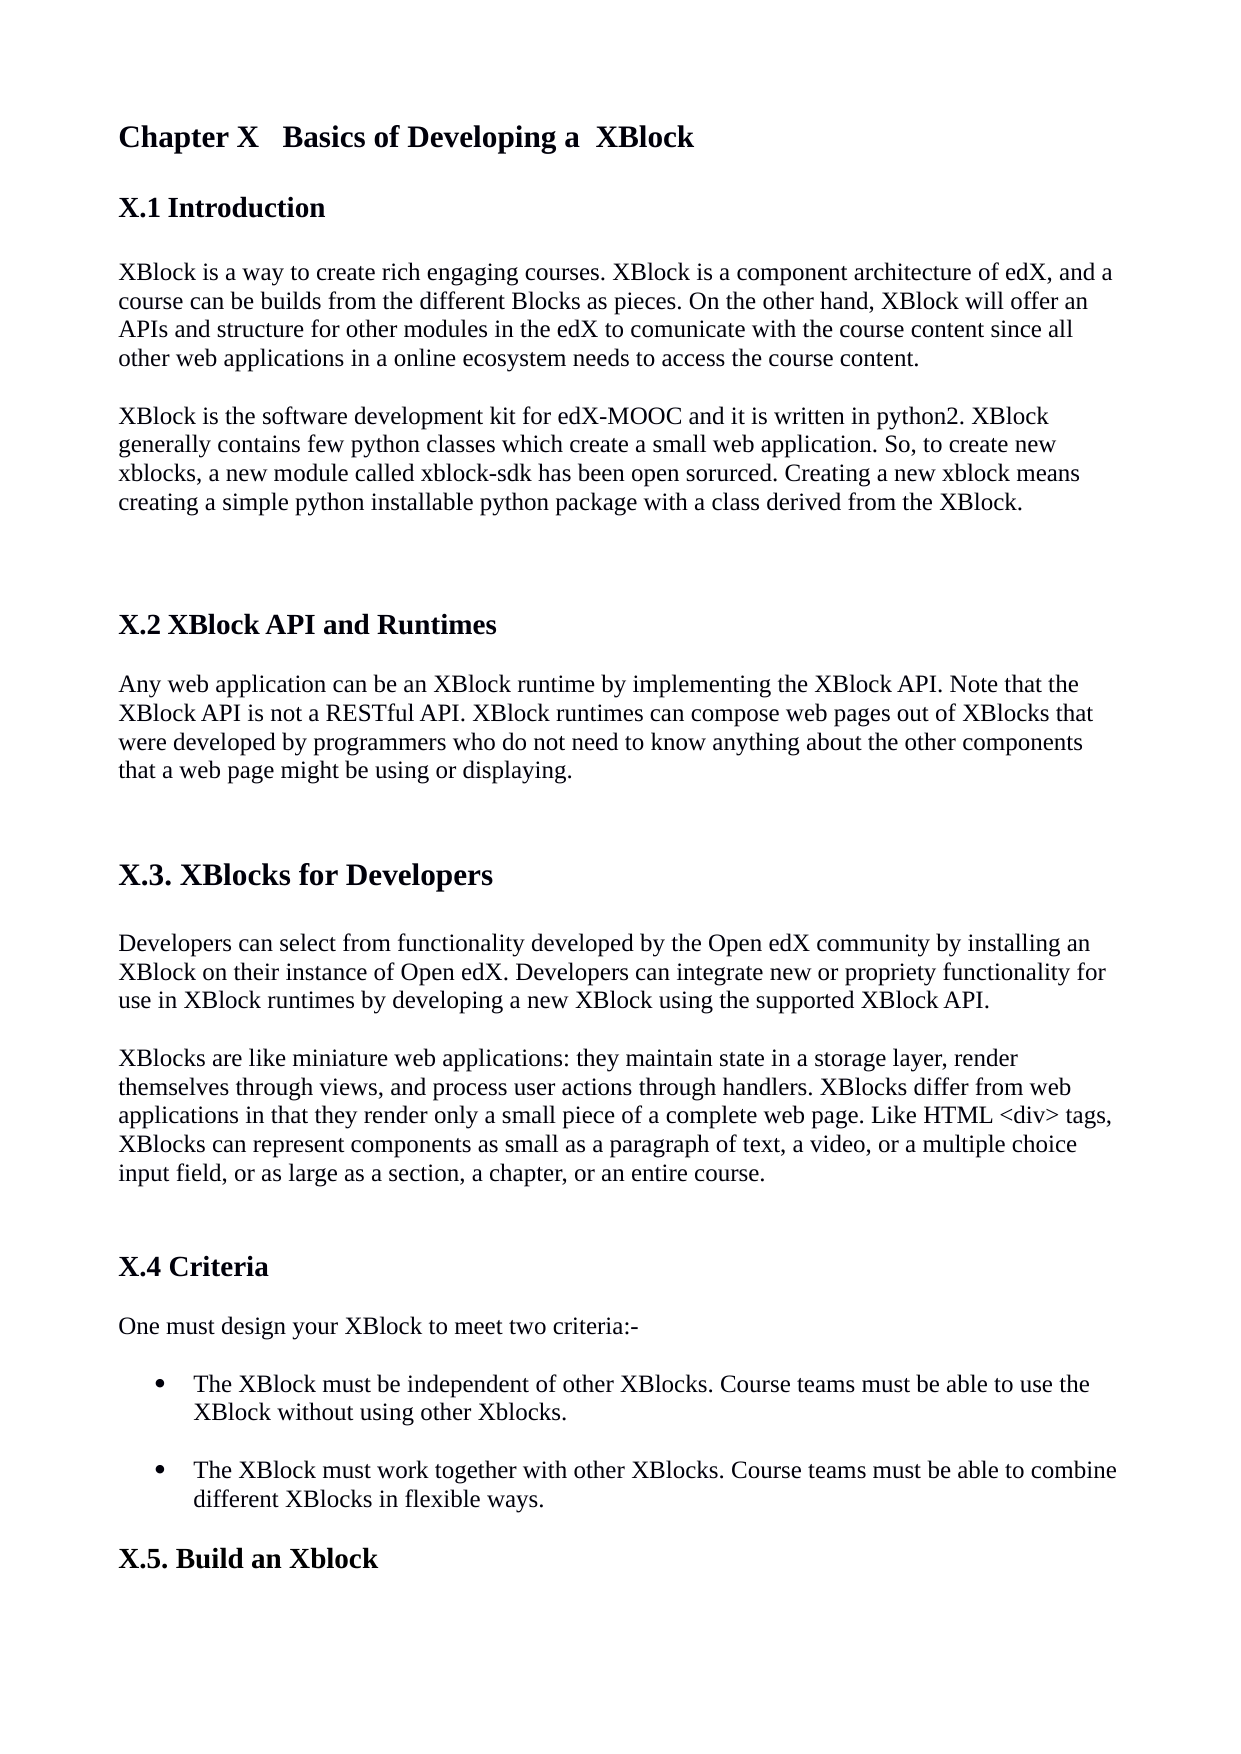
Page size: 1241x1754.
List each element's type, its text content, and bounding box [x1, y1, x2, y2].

text XBlock is a way to create rich engaging courses. XBlock is a component architecture of edX, and a course can be builds from the different Blocks as pieces. On the other hand, XBlock will offer an APIs and structure for other modules in the edX to comunicate with the course content since all other web applications in a online ecosystem needs to access the course content. [118, 257, 1122, 372]
text X.2 XBlock API and Runtimes [118, 607, 1122, 640]
text Any web application can be an XBlock runtime by implementing the XBlock API. Note that the XBlock API is not a RESTful API. XBlock runtimes can compose web pages out of XBlocks that were developed by programmers who do not need to know anything about the other components that a web page might be using or displaying. [118, 669, 1122, 784]
text Developers can select from functionality developed by the Open edX community by installing an XBlock on their instance of Open edX. Developers can integrate new or propriety functionality for use in XBlock runtimes by developing a new XBlock using the supported XBlock API. [118, 928, 1122, 1014]
text Chapter X Basics of Developing a XBlock [118, 118, 1122, 154]
text X.4 Criteria [118, 1249, 1122, 1282]
text One must design your XBlock to meet two criteria:- [118, 1311, 1122, 1340]
text X.3. XBlocks for Developers [118, 856, 1122, 892]
text X.5. Build an Xblock [118, 1541, 1122, 1575]
list The XBlock must work together with other XBlocks. Course teams must be able to combine different XBlocks in flexible ways. [156, 1455, 1122, 1512]
text XBlocks are like miniature web applications: they maintain state in a storage layer, render themselves through views, and process user actions through handlers. XBlocks differ from web applications in that they render only a small piece of a complete web page. Like HTML <div> tags, XBlocks can represent components as small as a paragraph of text, a video, or a multiple choice input field, or as large as a section, a chapter, or an entire course. [118, 1043, 1122, 1187]
text X.1 Introduction [118, 190, 1122, 223]
list The XBlock must be independent of other XBlocks. Course teams must be able to use the XBlock without using other Xblocks. [156, 1369, 1122, 1426]
text XBlock is the software development kit for edX-MOOC and it is written in python2. XBlock generally contains few python classes which create a small web application. So, to create new xblocks, a new module called xblock-sdk has been open sorurced. Creating a new xblock means creating a simple python installable python package with a class derived from the XBlock. [118, 401, 1122, 516]
